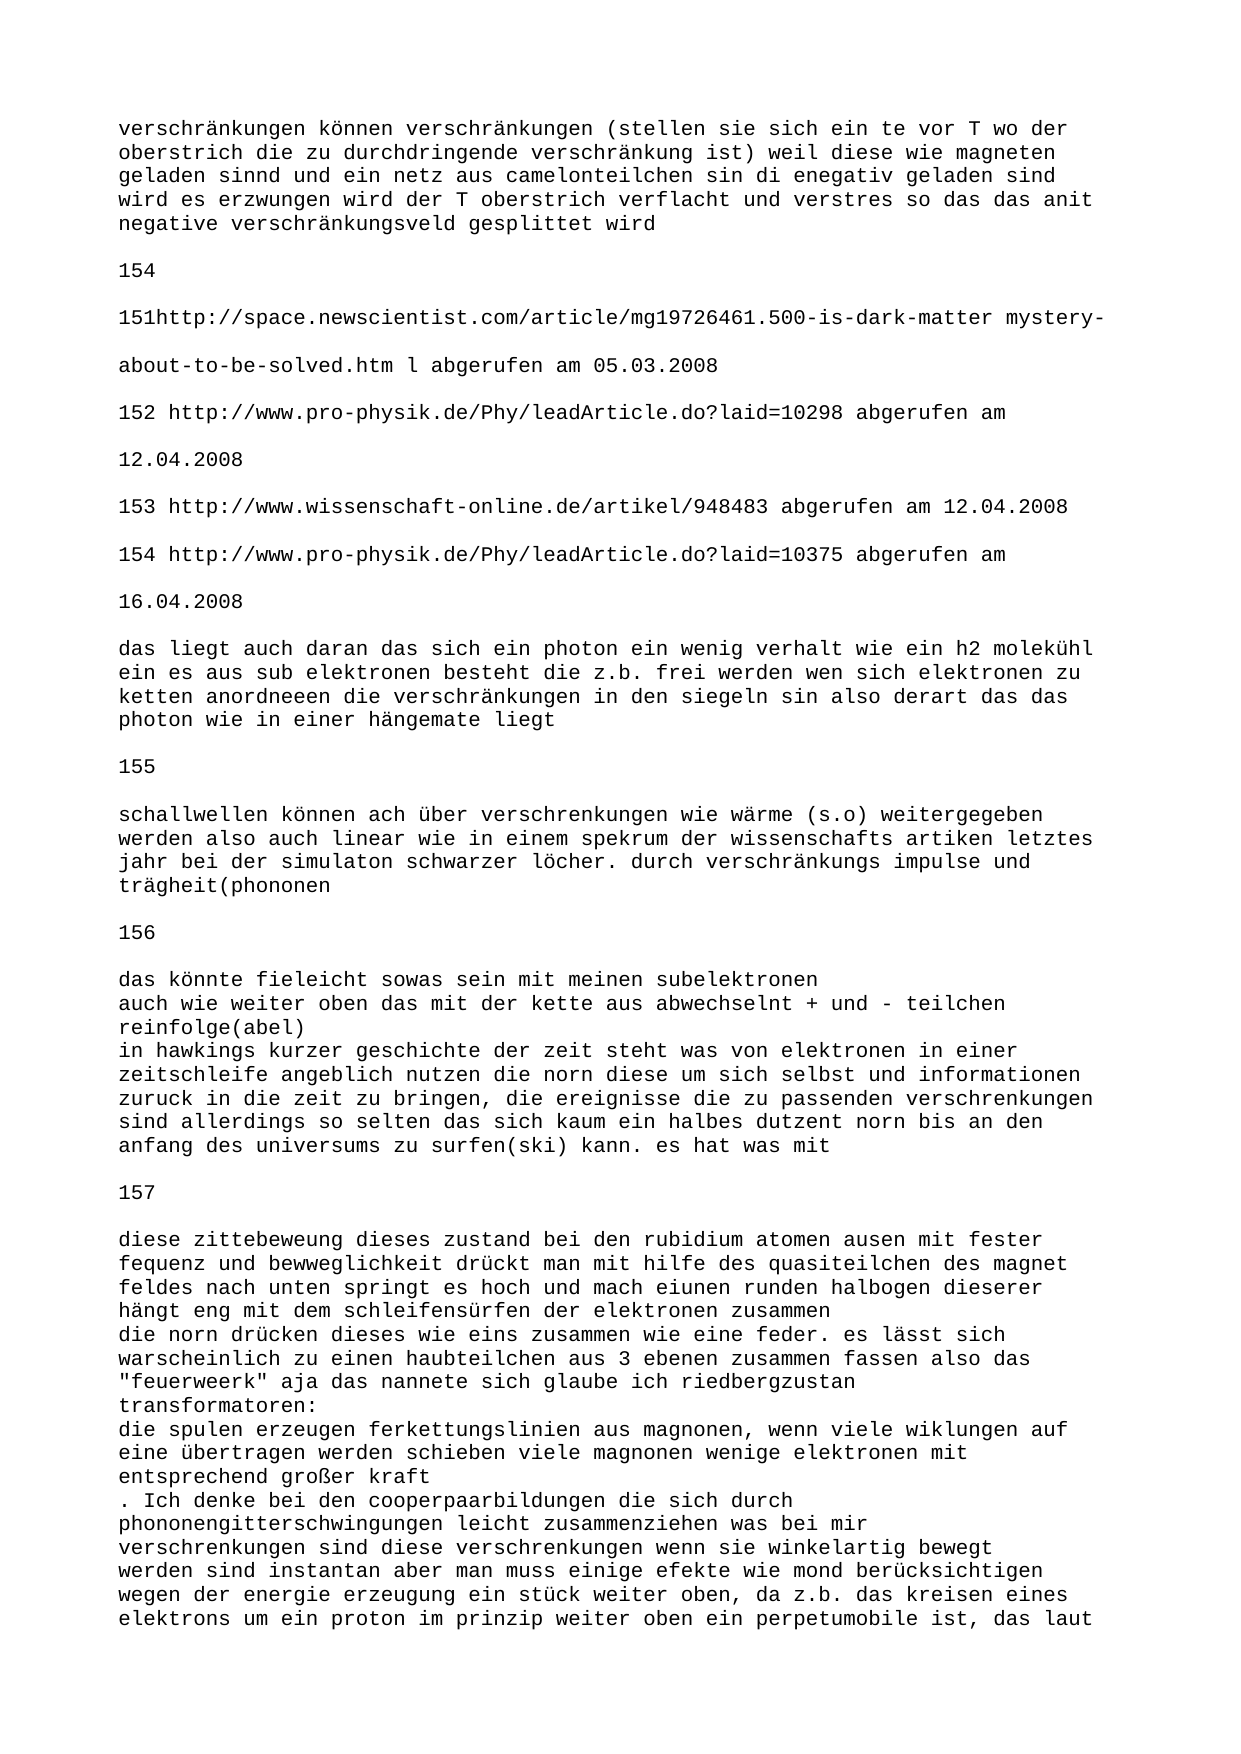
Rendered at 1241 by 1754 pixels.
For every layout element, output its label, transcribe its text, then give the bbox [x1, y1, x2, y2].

text verschränkungen können verschränkungen (stellen sie sich ein te vor T wo der [118, 118, 1122, 142]
text elektrons um ein proton im prinzip weiter oben ein perpetumobile ist, das laut [118, 1608, 1122, 1631]
text sind allerdings so selten das sich kaum ein halbes dutzent norn bis an den [118, 1111, 1122, 1135]
text ein es aus sub elektronen besteht die z.b. frei werden wen sich elektronen zu [118, 662, 1122, 686]
text in hawkings kurzer geschichte der zeit steht was von elektronen in einer [118, 1040, 1122, 1064]
text . Ich denke bei den cooperpaarbildungen die sich durch [118, 1489, 1122, 1513]
text das könnte fieleicht sowas sein mit meinen subelektronen [118, 969, 1122, 993]
text photon wie in einer hängemate liegt [118, 709, 1122, 733]
text about-to-be-solved.htm l abgerufen am 05.03.2008 [118, 354, 1122, 378]
text diese zittebeweung dieses zustand bei den rubidium atomen ausen mit fester [118, 1229, 1122, 1253]
text ketten anordneeen die verschränkungen in den siegeln sin also derart das das [118, 686, 1122, 709]
text zeitschleife angeblich nutzen die norn diese um sich selbst und informationen [118, 1064, 1122, 1088]
text entsprechend großer kraft [118, 1466, 1122, 1489]
text feldes nach unten springt es hoch und mach eiunen runden halbogen dieserer [118, 1277, 1122, 1300]
text oberstrich die zu durchdringende verschränkung ist) weil diese wie magneten [118, 142, 1122, 165]
text 155 [118, 757, 1122, 780]
text 154 [118, 260, 1122, 284]
text werden also auch linear wie in einem spekrum der wissenschafts artiken letztes [118, 827, 1122, 851]
text fequenz und bewweglichkeit drückt man mit hilfe des quasiteilchen des magnet [118, 1253, 1122, 1277]
text warscheinlich zu einen haubteilchen aus 3 ebenen zusammen fassen also das [118, 1348, 1122, 1371]
text negative verschränkungsveld gesplittet wird [118, 213, 1122, 236]
text 156 [118, 922, 1122, 946]
text "feuerweerk" aja das nannete sich glaube ich riedbergzustan [118, 1371, 1122, 1395]
text die spulen erzeugen ferkettungslinien aus magnonen, wenn viele wiklungen auf [118, 1419, 1122, 1442]
text reinfolge(abel) [118, 1017, 1122, 1040]
text das liegt auch daran das sich ein photon ein wenig verhalt wie ein h2 molekühl [118, 638, 1122, 662]
text 12.04.2008 [118, 449, 1122, 473]
text wird es erzwungen wird der T oberstrich verflacht und verstres so das das anit [118, 189, 1122, 213]
text 157 [118, 1182, 1122, 1206]
text geladen sinnd und ein netz aus camelonteilchen sin di enegativ geladen sind [118, 165, 1122, 189]
text zuruck in die zeit zu bringen, die ereignisse die zu passenden verschrenkungen [118, 1088, 1122, 1111]
text 154 http://www.pro-physik.de/Phy/leadArticle.do?laid=10375 abgerufen am [118, 544, 1122, 567]
text auch wie weiter oben das mit der kette aus abwechselnt + und - teilchen [118, 993, 1122, 1017]
text transformatoren: [118, 1395, 1122, 1419]
text jahr bei der simulaton schwarzer löcher. durch verschränkungs impulse und [118, 851, 1122, 875]
text hängt eng mit dem schleifensürfen der elektronen zusammen [118, 1300, 1122, 1324]
text eine übertragen werden schieben viele magnonen wenige elektronen mit [118, 1442, 1122, 1466]
text verschrenkungen sind diese verschrenkungen wenn sie winkelartig bewegt [118, 1537, 1122, 1561]
text 153 http://www.wissenschaft-online.de/artikel/948483 abgerufen am 12.04.2008 [118, 496, 1122, 520]
text 152 http://www.pro-physik.de/Phy/leadArticle.do?laid=10298 abgerufen am [118, 402, 1122, 426]
text wegen der energie erzeugung ein stück weiter oben, da z.b. das kreisen eines [118, 1584, 1122, 1608]
text 151http://space.newscientist.com/article/mg19726461.500-is-dark-matter mystery- [118, 307, 1122, 331]
text die norn drücken dieses wie eins zusammen wie eine feder. es lässt sich [118, 1324, 1122, 1348]
text werden sind instantan aber man muss einige efekte wie mond berücksichtigen [118, 1561, 1122, 1584]
text 16.04.2008 [118, 591, 1122, 615]
text phononengitterschwingungen leicht zusammenziehen was bei mir [118, 1513, 1122, 1537]
text trägheit(phononen [118, 875, 1122, 898]
text schallwellen können ach über verschrenkungen wie wärme (s.o) weitergegeben [118, 804, 1122, 827]
text anfang des universums zu surfen(ski) kann. es hat was mit [118, 1135, 1122, 1158]
